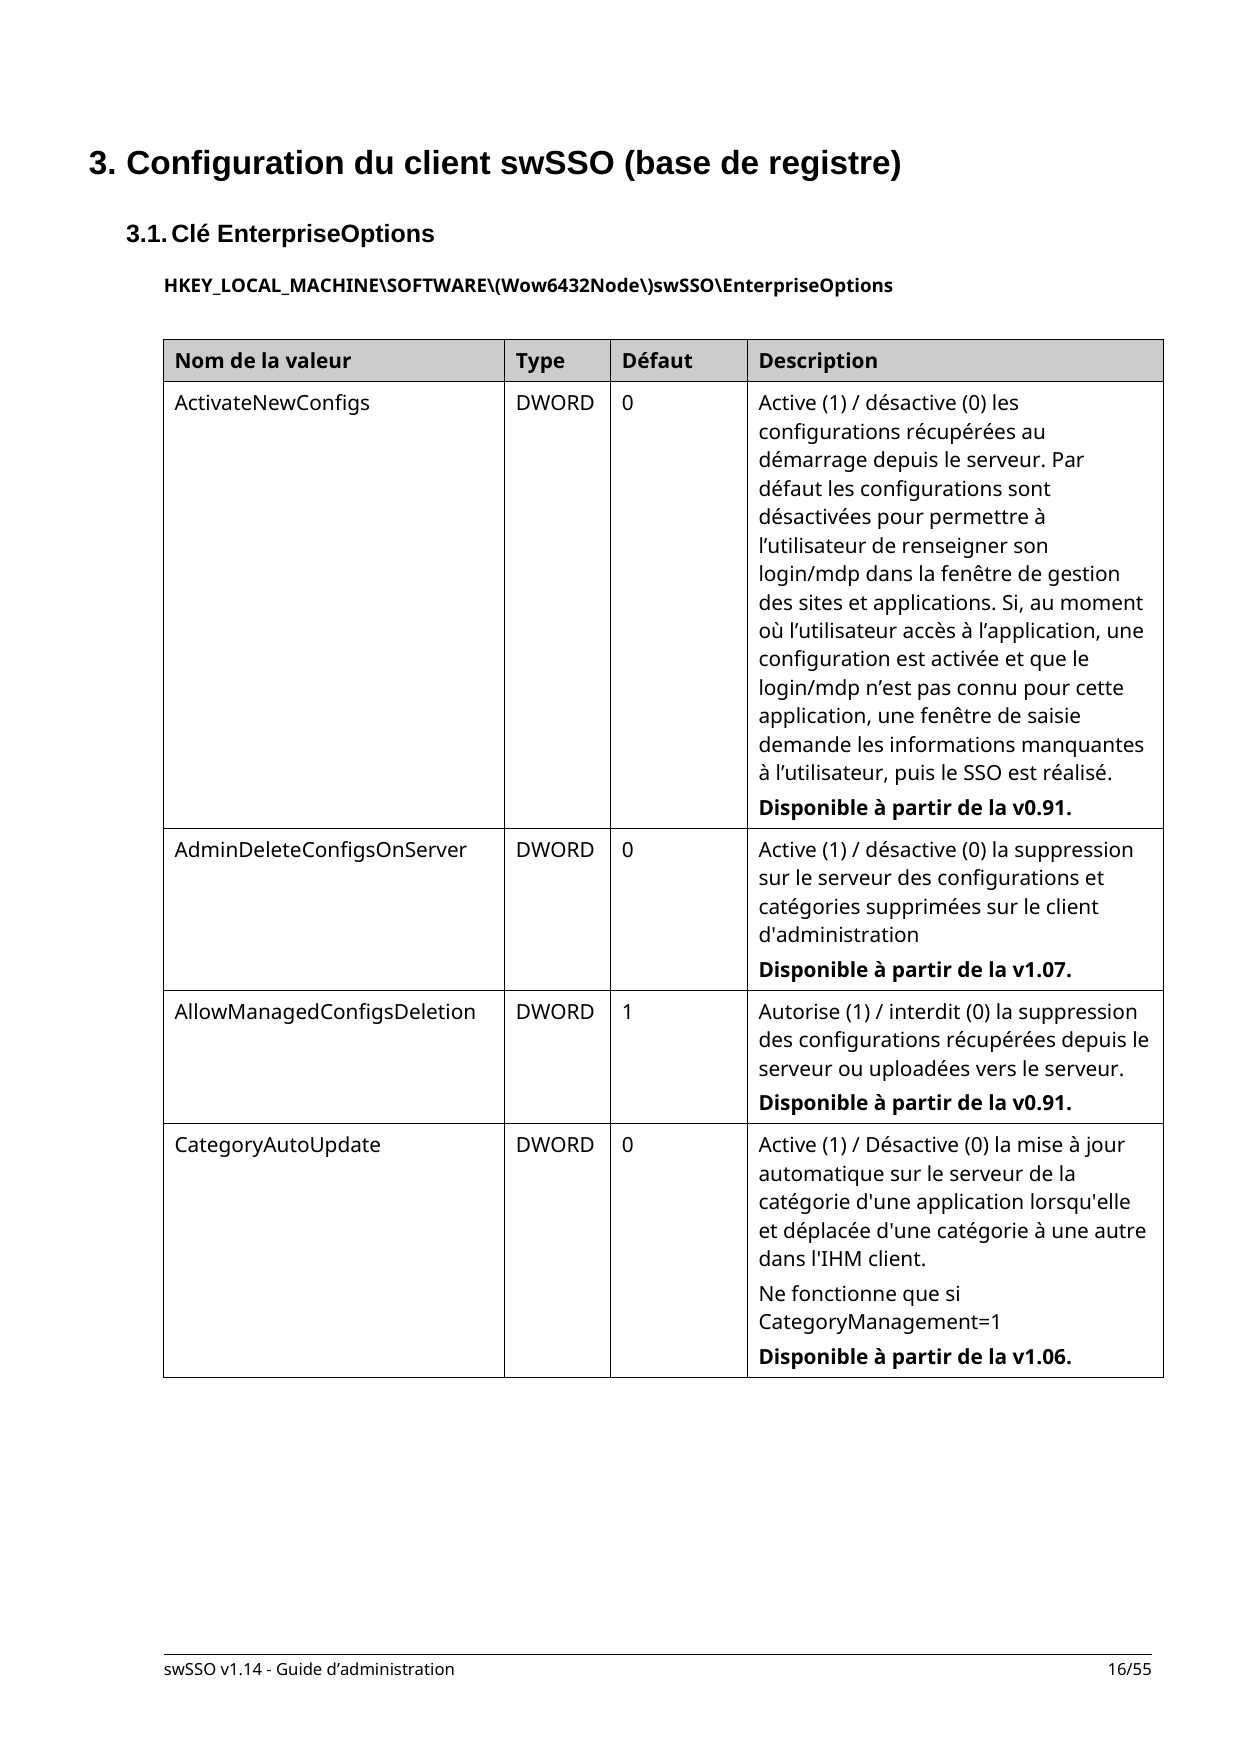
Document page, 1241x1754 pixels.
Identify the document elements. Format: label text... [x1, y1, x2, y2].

table_cell Active (1) / désactive (0) la suppression sur le serveur des configurations et catégories supprimées sur le client d'administration Disponible à partir de la v1.07. [748, 829, 1163, 989]
table_cell CategoryAutoUpdate [164, 1124, 504, 1377]
subtitle Clé EnterpriseOptions [126, 219, 1152, 248]
table_cell Autorise (1) / interdit (0) la suppression des configurations récupérées depuis le serveur ou uploadées vers le serveur. Disponible à partir de la v0.91. [748, 991, 1163, 1123]
table_cell 0 [611, 829, 747, 989]
table_cell DWORD [505, 382, 610, 828]
table_cell 0 [611, 1124, 747, 1377]
table_header Description [748, 340, 1163, 381]
table_cell Active (1) / désactive (0) les configurations récupérées au démarrage depuis le serveur. Par défaut les configurations sont désactivées pour permettre à l’utilisateur de renseigner son login/mdp dans la fenêtre de gestion des sites et applications. Si, au moment où l’utilisateur accès à l’application, une configuration est activée et que le login/mdp n’est pas connu pour cette application, une fenêtre de saisie demande les informations manquantes à l’utilisateur, puis le SSO est réalisé. Disponible à partir de la v0.91. [748, 382, 1163, 828]
table_cell DWORD [505, 991, 610, 1123]
subtitle Configuration du client swSSO (base de registre) [89, 143, 1152, 182]
table_header Type [505, 340, 610, 381]
table_cell AllowManagedConfigsDeletion [164, 991, 504, 1123]
table_header Nom de la valeur [164, 340, 504, 381]
table_cell AdminDeleteConfigsOnServer [164, 829, 504, 989]
table_cell 0 [611, 382, 747, 828]
table_cell Active (1) / Désactive (0) la mise à jour automatique sur le serveur de la catégorie d'une application lorsqu'elle et déplacée d'une catégorie à une autre dans l'IHM client. Ne fonctionne que si CategoryManagement=1 Disponible à partir de la v1.06. [748, 1124, 1163, 1377]
table_header Défaut [611, 340, 747, 381]
table_cell ActivateNewConfigs [164, 382, 504, 828]
text HKEY_LOCAL_MACHINE\SOFTWARE\(Wow6432Node\)swSSO\EnterpriseOptions [164, 273, 1152, 298]
table_cell DWORD [505, 1124, 610, 1377]
table_cell 1 [611, 991, 747, 1123]
table_cell DWORD [505, 829, 610, 989]
